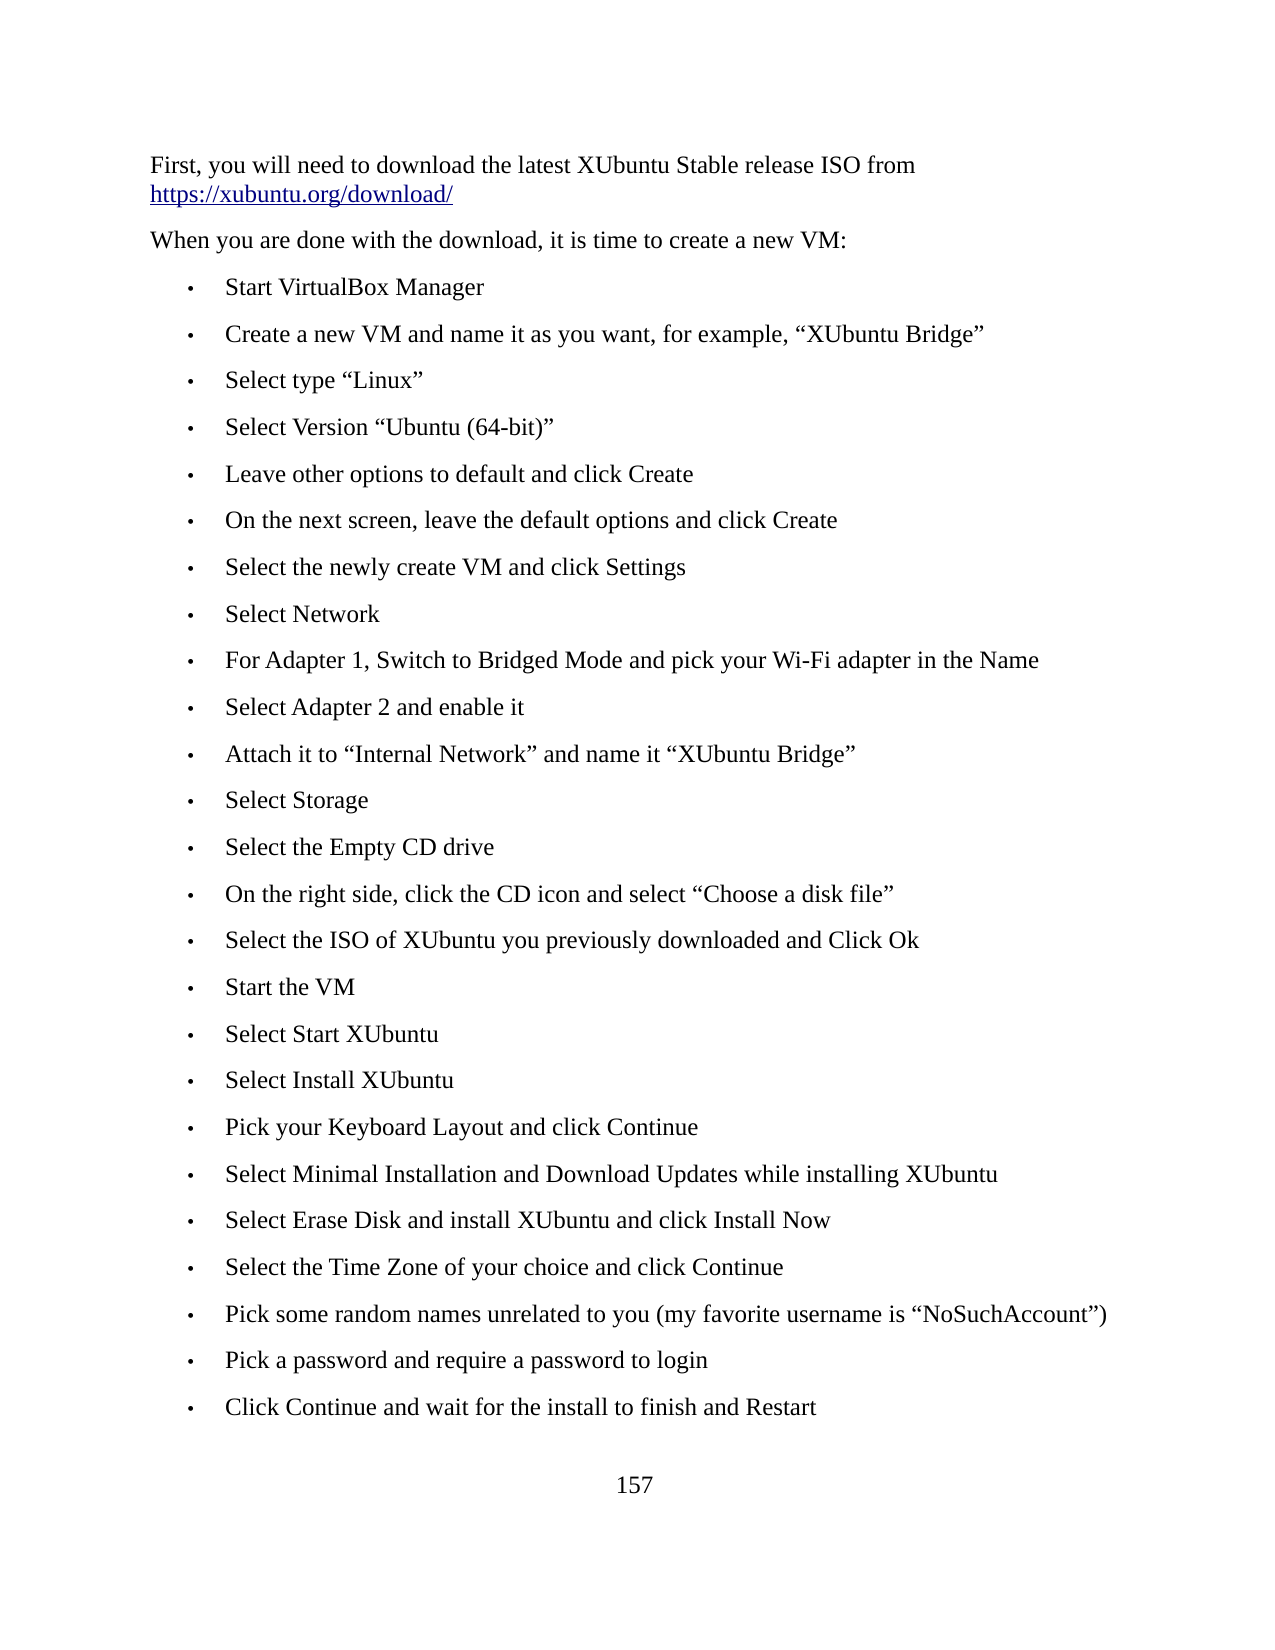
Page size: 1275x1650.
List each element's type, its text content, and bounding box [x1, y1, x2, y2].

text When you are done with the download, it is time to create a new VM: [150, 225, 1125, 254]
list Select Install XUbuntu [187, 1065, 1125, 1094]
list Create a new VM and name it as you want, for example, “XUbuntu Bridge” [187, 319, 1125, 347]
list Leave other options to default and click Create [187, 459, 1125, 487]
list Select the Time Zone of your choice and click Continue [187, 1252, 1125, 1281]
list Select Minimal Installation and Download Updates while installing XUbuntu [187, 1159, 1125, 1187]
list Click Continue and wait for the install to finish and Restart [187, 1392, 1125, 1421]
list For Adapter 1, Switch to Bridged Mode and pick your Wi-Fi adapter in the Name [187, 645, 1125, 674]
list Select type “Linux” [187, 365, 1125, 394]
list On the right side, click the CD icon and select “Choose a disk file” [187, 879, 1125, 907]
list Select Adapter 2 and enable it [187, 692, 1125, 721]
list Select the Empty CD drive [187, 832, 1125, 861]
list Select the newly create VM and click Settings [187, 552, 1125, 581]
list Select Version “Ubuntu (64-bit)” [187, 412, 1125, 441]
list Pick your Keyboard Layout and click Continue [187, 1112, 1125, 1141]
list On the next screen, leave the default options and click Create [187, 505, 1125, 534]
list Select the ISO of XUbuntu you previously downloaded and Click Ok [187, 925, 1125, 954]
list Select Erase Disk and install XUbuntu and click Install Now [187, 1205, 1125, 1234]
text First, you will need to download the latest XUbuntu Stable release ISO from https://xubuntu.org/download/ [150, 150, 1125, 207]
list Attach it to “Internal Network” and name it “XUbuntu Bridge” [187, 739, 1125, 767]
list Select Storage [187, 785, 1125, 814]
list Select Start XUbuntu [187, 1019, 1125, 1047]
list Pick some random names unrelated to you (my favorite username is “NoSuchAccount”) [187, 1299, 1125, 1327]
list Start the VM [187, 972, 1125, 1001]
list Start VirtualBox Manager [187, 272, 1125, 301]
list Pick a password and require a password to login [187, 1345, 1125, 1374]
list Select Network [187, 599, 1125, 627]
